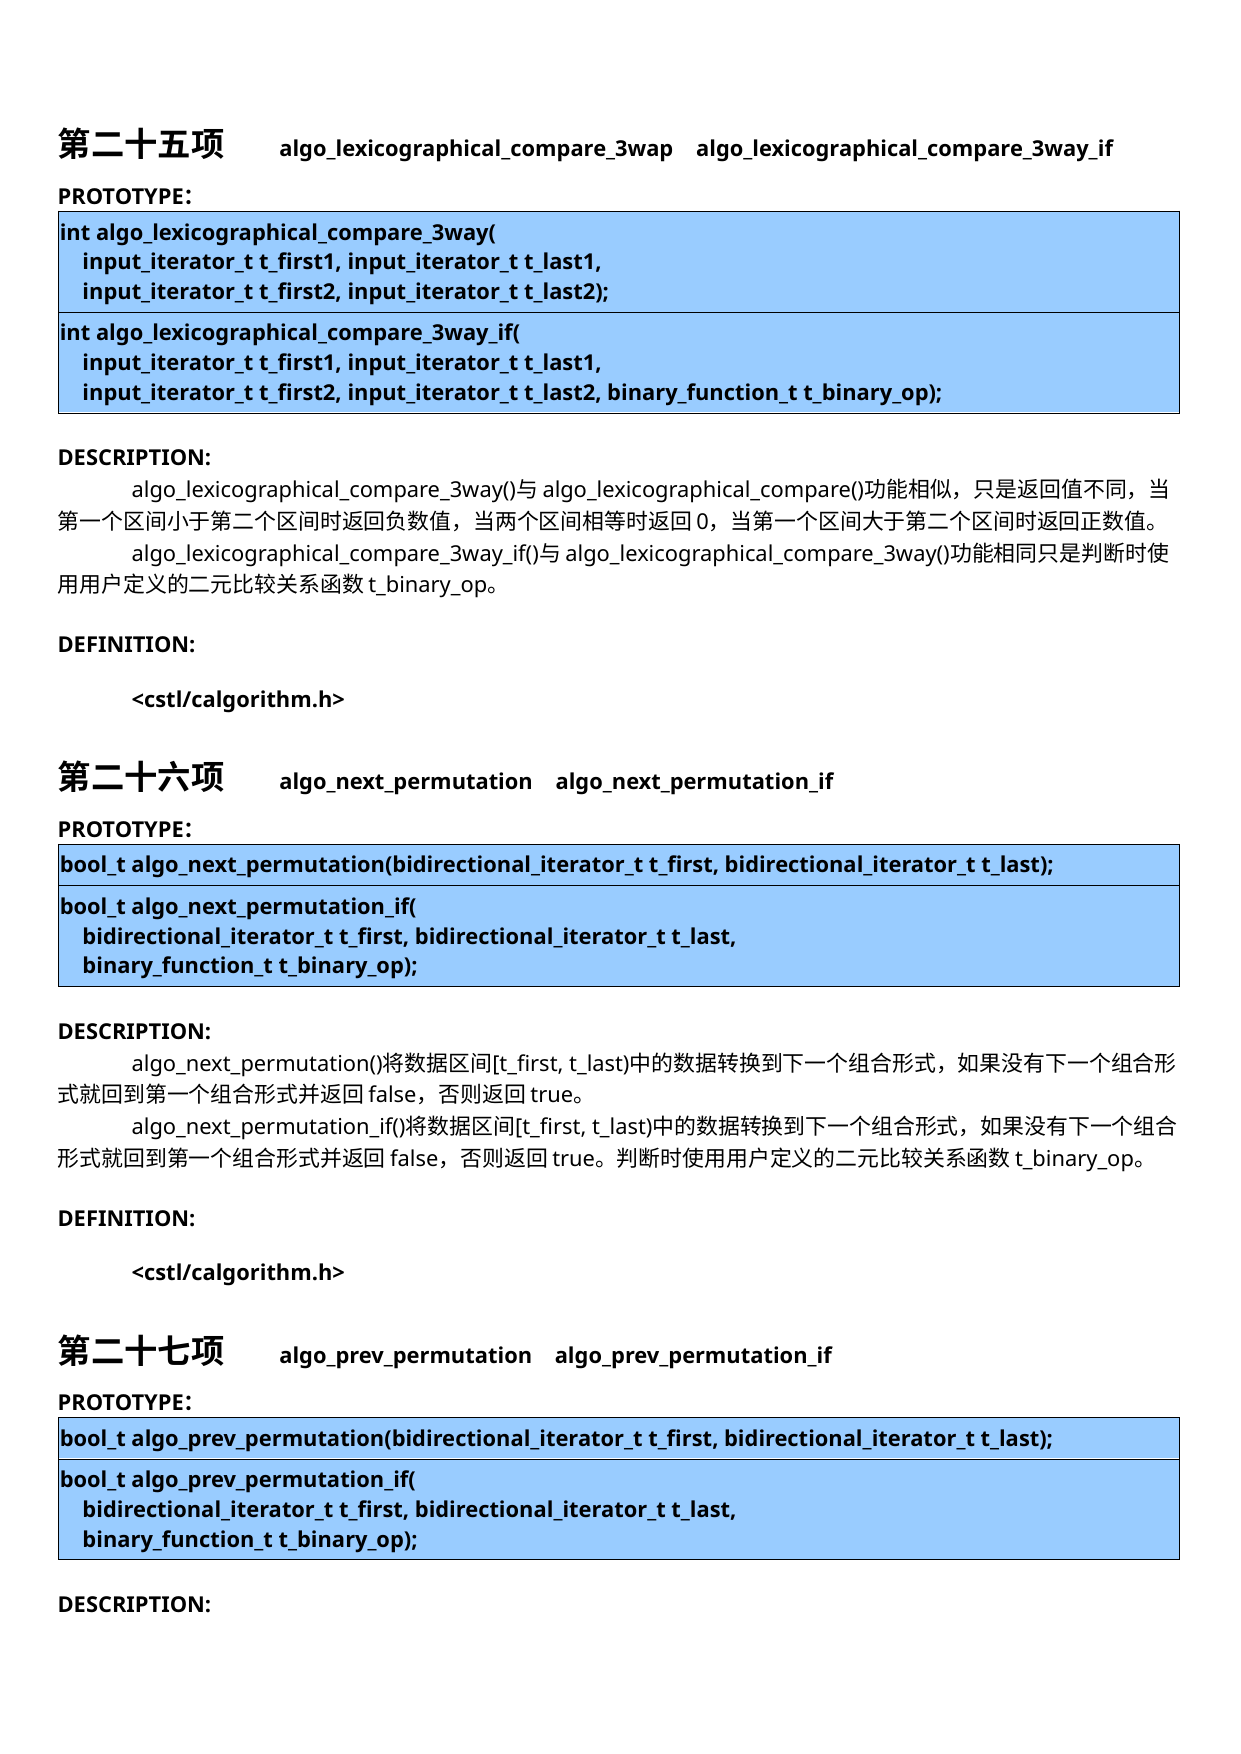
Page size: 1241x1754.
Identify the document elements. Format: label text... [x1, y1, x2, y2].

text DESCRIPTION: [57, 1589, 1179, 1619]
text PROTOTYPE： [57, 179, 1179, 211]
text DEFINITION: [57, 629, 1179, 659]
text algo_next_permutation_if()将数据区间[t_first, t_last)中的数据转换到下一个组合形式，如果没有下一个组合形式就回到第一个组合形式并返回false，否则返回true。判断时使用用户定义的二元比较关系函数t_binary_op。 [57, 1109, 1179, 1173]
text algo_lexicographical_compare_3way()与algo_lexicographical_compare()功能相似，只是返回值不同，当第一个区间小于第二个区间时返回负数值，当两个区间相等时返回0，当第一个区间大于第二个区间时返回正数值。 [57, 472, 1179, 536]
table_cell int algo_lexicographical_compare_3way_if( input_iterator_t t_first1, input_iterator_t t_last1, input_iterator_t t_first2, input_iterator_t t_last2, binary_function_t t_binary_op); [59, 313, 1179, 412]
subtitle algo_next_permutation algo_next_permutation_if [57, 751, 1179, 799]
text <cstl/calgorithm.h> [57, 684, 1179, 714]
table_cell bool_t algo_next_permutation_if( bidirectional_iterator_t t_first, bidirectional_iterator_t t_last, binary_function_t t_binary_op); [59, 886, 1179, 986]
text DESCRIPTION: [57, 442, 1179, 472]
subtitle algo_lexicographical_compare_3wap algo_lexicographical_compare_3way_if [57, 118, 1179, 166]
text <cstl/calgorithm.h> [57, 1257, 1179, 1287]
subtitle algo_prev_permutation algo_prev_permutation_if [57, 1324, 1179, 1373]
table_header bool_t algo_next_permutation(bidirectional_iterator_t t_first, bidirectional_iterator_t t_last); [59, 845, 1179, 885]
text PROTOTYPE： [57, 1385, 1179, 1417]
table_header int algo_lexicographical_compare_3way( input_iterator_t t_first1, input_iterator_t t_last1, input_iterator_t t_first2, input_iterator_t t_last2); [59, 212, 1179, 312]
text DEFINITION: [57, 1202, 1179, 1232]
text algo_lexicographical_compare_3way_if()与algo_lexicographical_compare_3way()功能相同只是判断时使用用户定义的二元比较关系函数t_binary_op。 [57, 536, 1179, 599]
text algo_next_permutation()将数据区间[t_first, t_last)中的数据转换到下一个组合形式，如果没有下一个组合形式就回到第一个组合形式并返回false，否则返回true。 [57, 1046, 1179, 1109]
table_cell bool_t algo_prev_permutation_if( bidirectional_iterator_t t_first, bidirectional_iterator_t t_last, binary_function_t t_binary_op); [59, 1460, 1179, 1559]
text PROTOTYPE： [57, 812, 1179, 844]
text DESCRIPTION: [57, 1016, 1179, 1046]
table_header bool_t algo_prev_permutation(bidirectional_iterator_t t_first, bidirectional_iterator_t t_last); [59, 1418, 1179, 1458]
